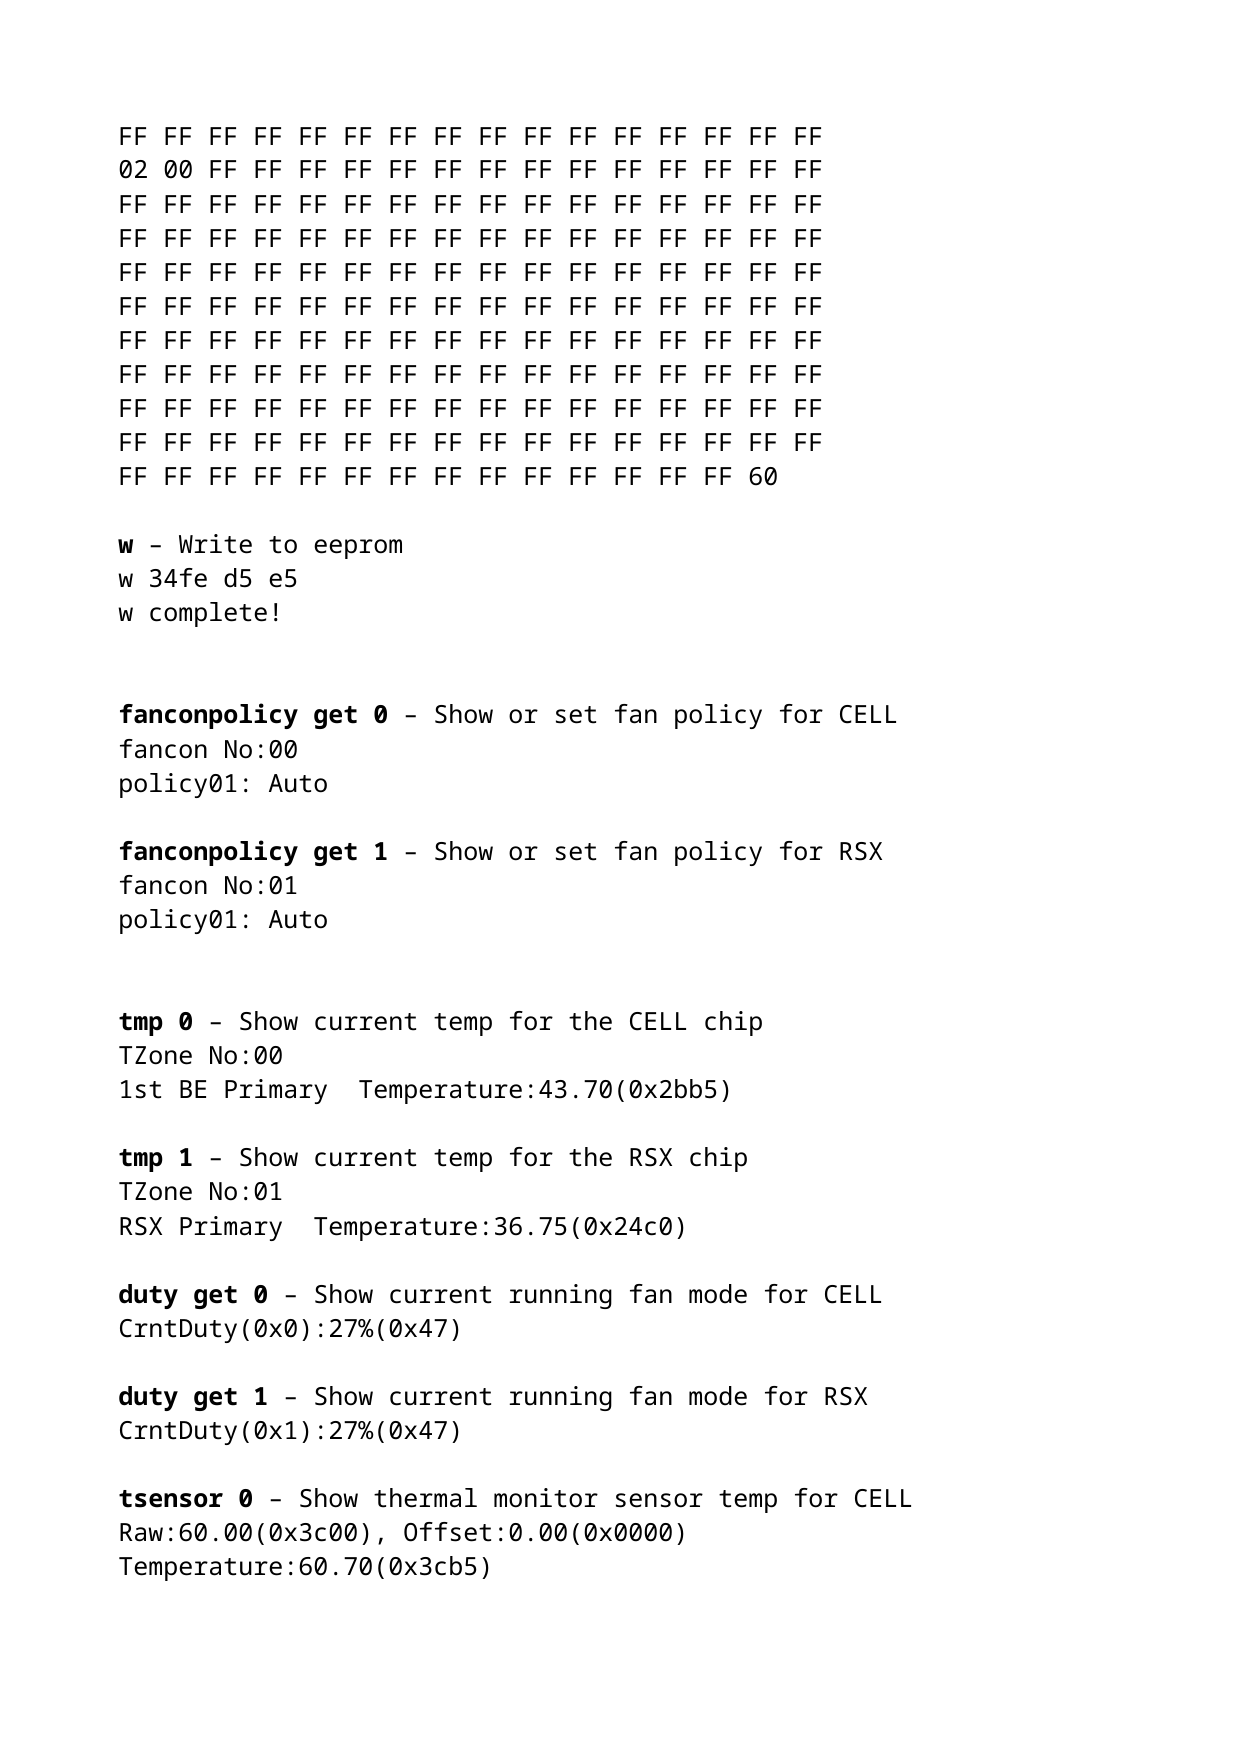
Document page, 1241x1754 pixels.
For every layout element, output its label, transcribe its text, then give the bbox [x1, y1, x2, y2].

text tmp 0 – Show current temp for the CELL chip TZone No:00 1st BE Primary Temperature:43.70(0x2bb5) [118, 1004, 1122, 1140]
text fanconpolicy get 1 – Show or set fan policy for RSX fancon No:01 policy01: Auto [118, 833, 1122, 970]
text tsensor 0 – Show thermal monitor sensor temp for CELL Raw:60.00(0x3c00), Offset:0.00(0x0000) Temperature:60.70(0x3cb5) [118, 1481, 1122, 1617]
text w 34fe d5 e5 w complete! [118, 561, 1122, 663]
text FF FF FF FF FF FF FF FF FF FF FF FF FF FF FF FF 02 00 FF FF FF FF FF FF FF FF FF FF FF FF FF FF FF FF FF FF FF FF FF FF FF FF FF FF FF FF FF FF FF FF FF FF FF FF FF FF FF FF FF FF FF FF FF FF FF FF FF FF FF FF FF FF FF FF FF FF FF FF FF FF FF FF FF FF FF FF FF FF FF FF FF FF FF FF FF FF FF FF FF FF FF FF FF FF FF FF FF FF FF FF FF FF FF FF FF FF FF FF FF FF FF FF FF FF FF FF FF FF FF FF FF FF FF FF FF FF FF FF FF FF FF FF FF FF FF FF FF FF FF FF FF FF FF FF FF FF FF FF FF FF FF FF FF FF FF FF FF FF FF FF FF FF FF FF 60 [118, 118, 1122, 527]
text w – Write to eeprom [118, 527, 1122, 561]
text duty get 1 – Show current running fan mode for RSX CrntDuty(0x1):27%(0x47) [118, 1378, 1122, 1481]
text fanconpolicy get 0 – Show or set fan policy for CELL fancon No:00 policy01: Auto [118, 663, 1122, 799]
text tmp 1 – Show current temp for the RSX chip TZone No:01 RSX Primary Temperature:36.75(0x24c0) [118, 1140, 1122, 1242]
text duty get 0 – Show current running fan mode for CELL CrntDuty(0x0):27%(0x47) [118, 1276, 1122, 1378]
